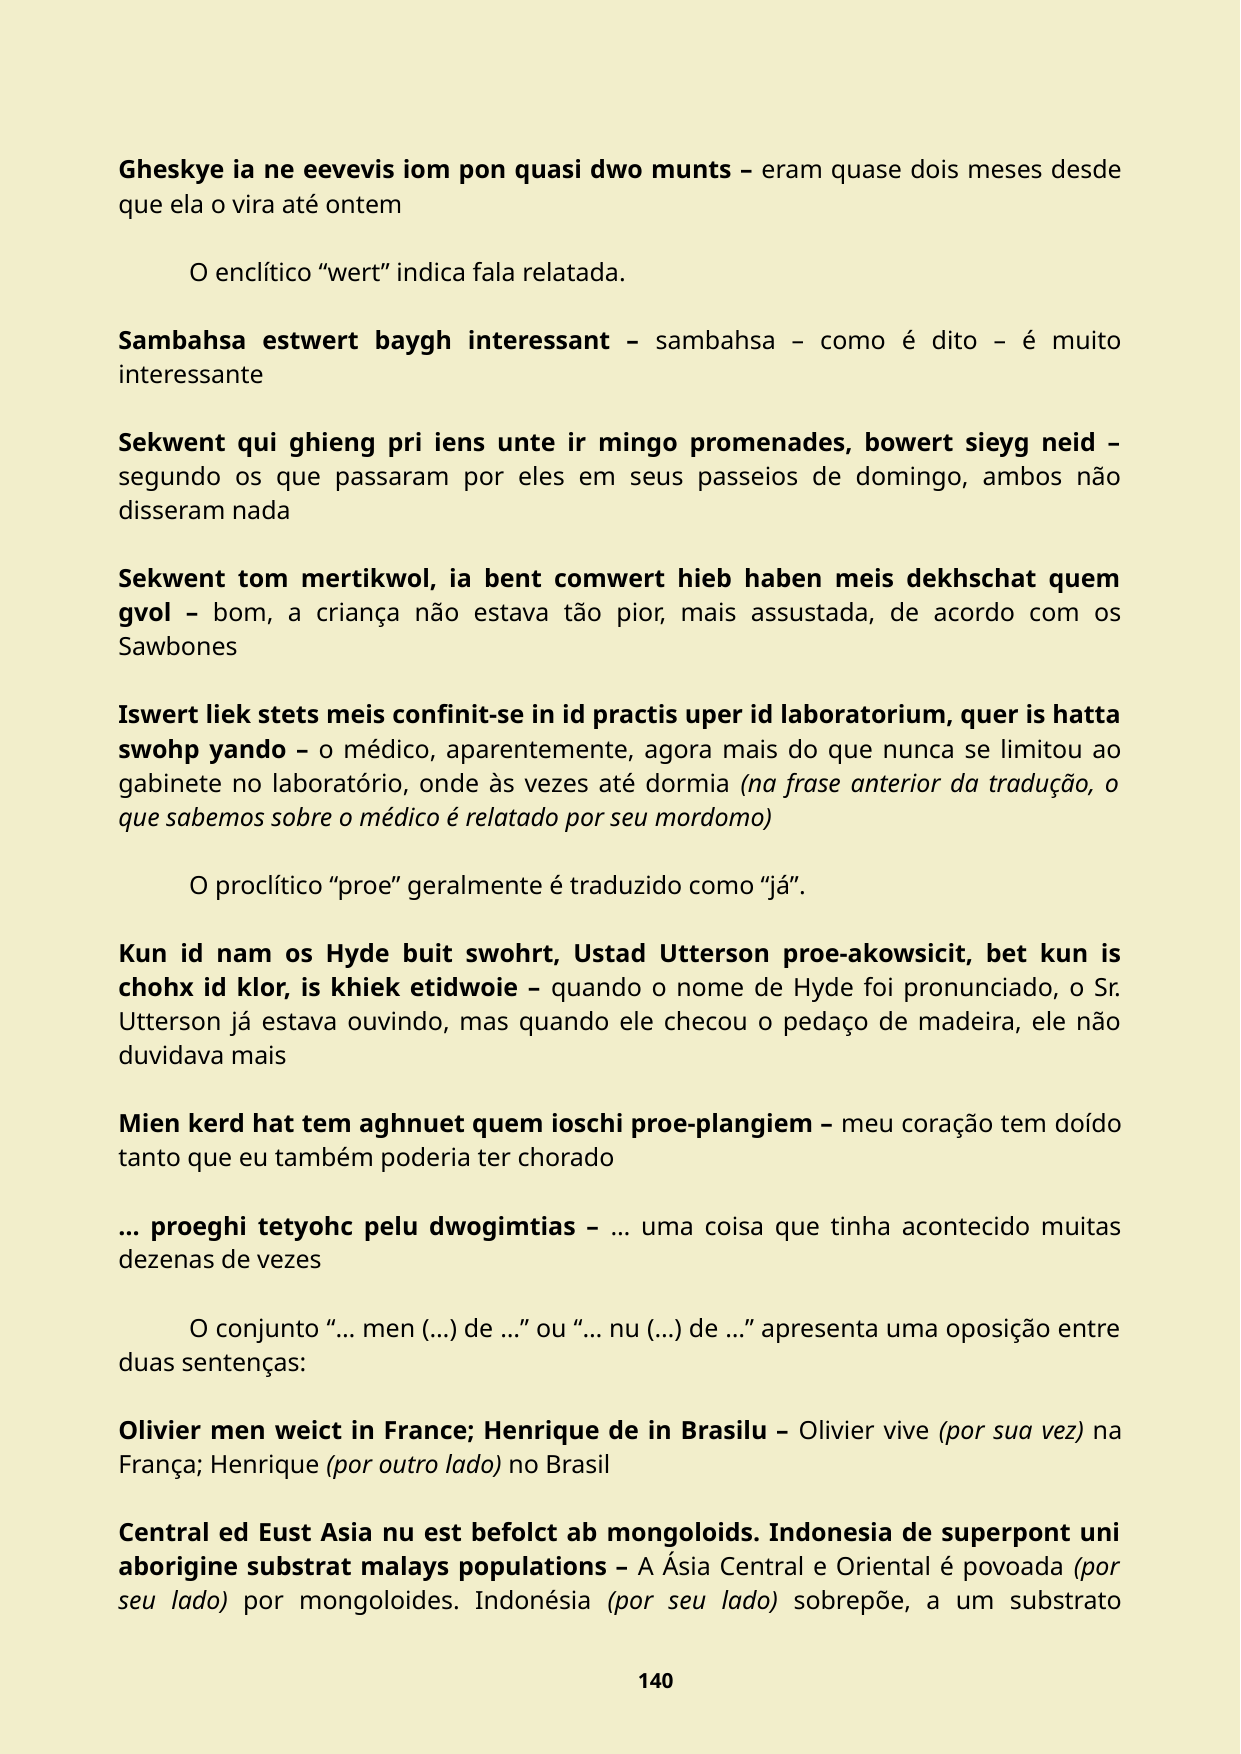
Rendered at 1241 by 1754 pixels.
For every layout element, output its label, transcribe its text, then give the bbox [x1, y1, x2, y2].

text Mien kerd hat tem aghnuet quem ioschi proe-plangiem – meu coração tem doído tanto que eu também poderia ter chorado [118, 1106, 1122, 1174]
text O proclítico “proe” geralmente é traduzido como “já”. [118, 867, 1122, 902]
text O conjunto “… men (…) de …” ou “… nu (…) de …” apresenta uma oposição entre duas sentenças: [118, 1310, 1122, 1378]
text Iswert liek stets meis confinit-se in id practis uper id laboratorium, quer is hatta swohp yando – o médico, aparentemente, agora mais do que nunca se limitou ao gabinete no laboratório, onde às vezes até dormia (na frase anterior da tradução, o que sabemos sobre o médico é relatado por seu mordomo) [118, 697, 1122, 833]
text Olivier men weict in France; Henrique de in Brasilu – Olivier vive (por sua vez) na França; Henrique (por outro lado) no Brasil [118, 1412, 1122, 1481]
text O enclítico “wert” indica fala relatada. [118, 254, 1122, 288]
text Kun id nam os Hyde buit swohrt, Ustad Utterson proe-akowsicit, bet kun is chohx id klor, is khiek etidwoie – quando o nome de Hyde foi pronunciado, o Sr. Utterson já estava ouvindo, mas quando ele checou o pedaço de madeira, ele não duvidava mais [118, 936, 1122, 1072]
text … proeghi tetyohc pelu dwogimtias – … uma coisa que tinha acontecido muitas dezenas de vezes [118, 1208, 1122, 1276]
text Central ed Eust Asia nu est befolct ab mongoloids. Indonesia de superpont uni aborigine substrat malays populations – A Ásia Central e Oriental é povoada (por seu lado) por mongoloides. Indonésia (por seu lado) sobrepõe, a um substrato [118, 1515, 1122, 1617]
text Sambahsa estwert baygh interessant – sambahsa – como é dito – é muito interessante [118, 322, 1122, 391]
text Sekwent tom mertikwol, ia bent comwert hieb haben meis dekhschat quem gvol – bom, a criança não estava tão pior, mais assustada, de acordo com os Sawbones [118, 561, 1122, 663]
text Sekwent qui ghieng pri iens unte ir mingo promenades, bowert sieyg neid – segundo os que passaram por eles em seus passeios de domingo, ambos não disseram nada [118, 425, 1122, 527]
text Gheskye ia ne eevevis iom pon quasi dwo munts – eram quase dois meses desde que ela o vira até ontem [118, 152, 1122, 220]
